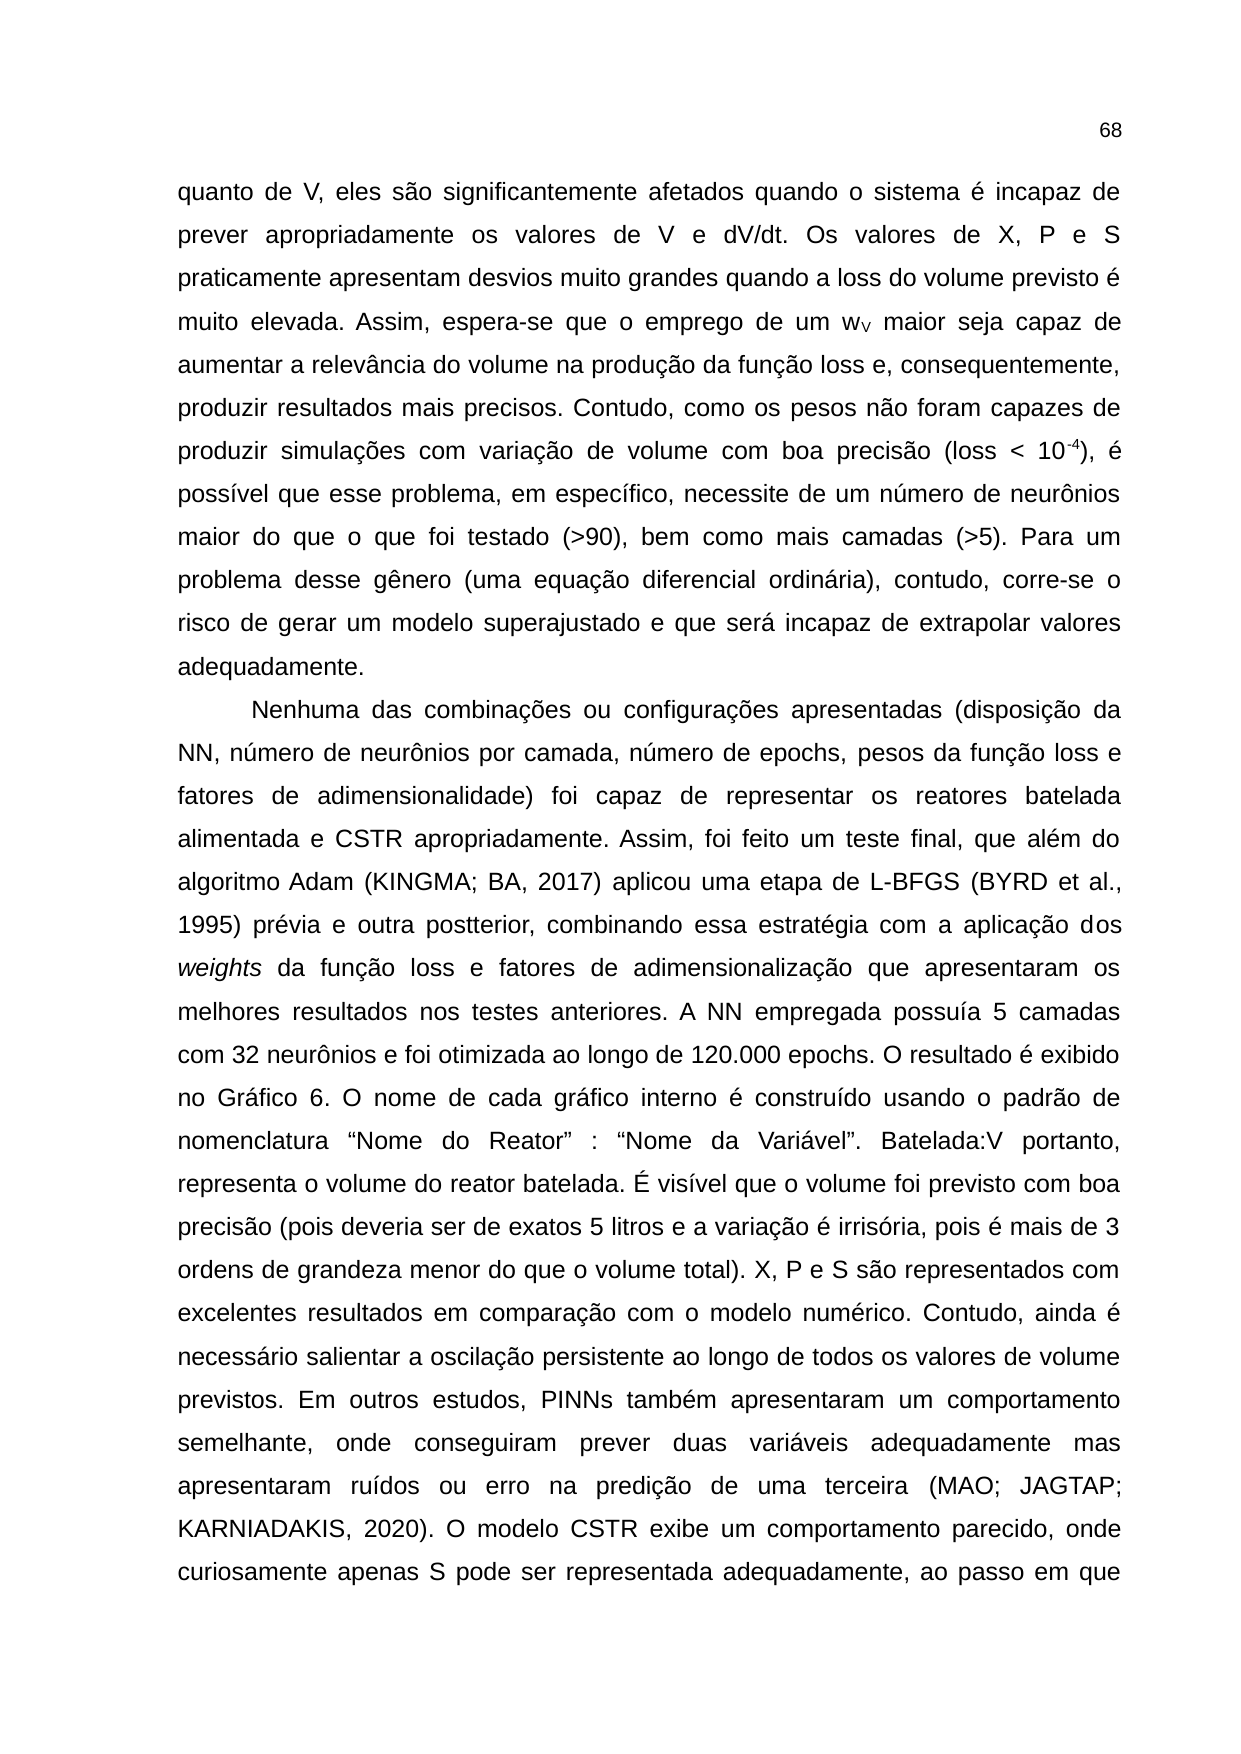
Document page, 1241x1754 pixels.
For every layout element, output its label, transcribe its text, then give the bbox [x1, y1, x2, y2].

text Nenhuma das combinações ou configurações apresentadas (disposição da NN, número de neurônios por camada, número de epochs, pesos da função loss e fatores de adimensionalidade) foi capaz de representar os reatores batelada alimentada e CSTR apropriadamente. Assim, foi feito um teste final, que além do algoritmo Adam (KINGMA; BA, 2017) aplicou uma etapa de L-BFGS (BYRD et al., 1995) prévia e outra postterior, combinando essa estratégia com a aplicação dos weights da função loss e fatores de adimensionalização que apresentaram os melhores resultados nos testes anteriores. A NN empregada possuía 5 camadas com 32 neurônios e foi otimizada ao longo de 120.000 epochs. O resultado é exibido no Gráfico 6. O nome de cada gráfico interno é construído usando o padrão de nomenclatura “Nome do Reator” : “Nome da Variável”. Batelada:V portanto, representa o volume do reator batelada. É visível que o volume foi previsto com boa precisão (pois deveria ser de exatos 5 litros e a variação é irrisória, pois é mais de 3 ordens de grandeza menor do que o volume total). X, P e S são representados com excelentes resultados em comparação com o modelo numérico. Contudo, ainda é necessário salientar a oscilação persistente ao longo de todos os valores de volume previstos. Em outros estudos, PINNs também apresentaram um comportamento semelhante, onde conseguiram prever duas variáveis adequadamente mas apresentaram ruídos ou erro na predição de uma terceira (MAO; JAGTAP; KARNIADAKIS, 2020). O modelo CSTR exibe um comportamento parecido, onde curiosamente apenas S pode ser representada adequadamente, ao passo em que [177, 694, 1122, 1586]
text quanto de V, eles são significantemente afetados quando o sistema é incapaz de prever apropriadamente os valores de V e dV/dt. Os valores de X, P e S praticamente apresentam desvios muito grandes quando a loss do volume previsto é muito elevada. Assim, espera-se que o emprego de um wV maior seja capaz de aumentar a relevância do volume na produção da função loss e, consequentemente, produzir resultados mais precisos. Contudo, como os pesos não foram capazes de produzir simulações com variação de volume com boa precisão (loss < 10-4), é possível que esse problema, em específico, necessite de um número de neurônios maior do que o que foi testado (>90), bem como mais camadas (>5). Para um problema desse gênero (uma equação diferencial ordinária), contudo, corre-se o risco de gerar um modelo superajustado e que será incapaz de extrapolar valores adequadamente. [177, 177, 1122, 680]
